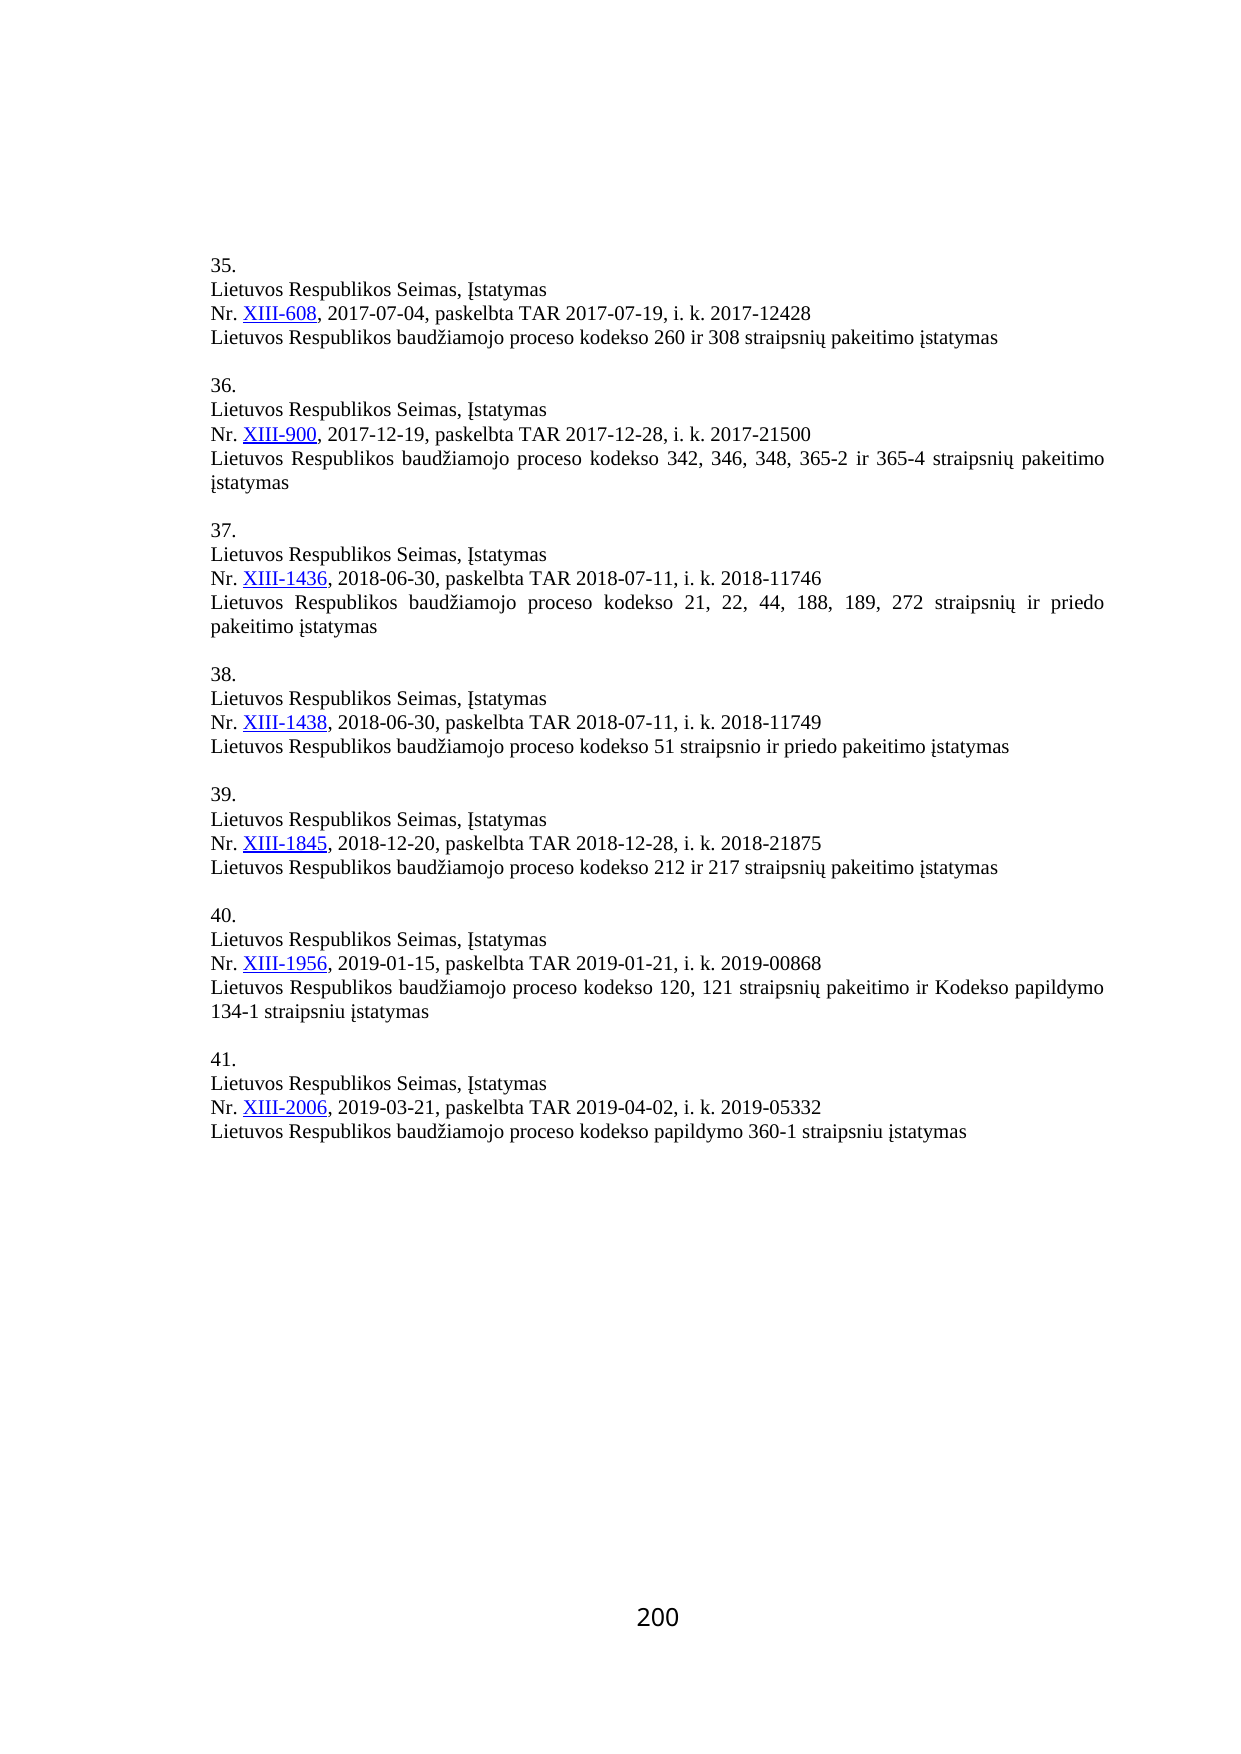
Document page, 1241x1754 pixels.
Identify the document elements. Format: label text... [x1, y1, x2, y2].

text Lietuvos Respublikos Seimas, Įstatymas [210, 927, 1105, 951]
text Lietuvos Respublikos Seimas, Įstatymas [210, 397, 1105, 421]
text 36. [210, 373, 1105, 397]
text Lietuvos Respublikos baudžiamojo proceso kodekso 120, 121 straipsnių pakeitimo ir Kodekso papildymo 134-1 straipsniu įstatymas [210, 975, 1105, 1023]
text Lietuvos Respublikos baudžiamojo proceso kodekso 21, 22, 44, 188, 189, 272 straipsnių ir priedo pakeitimo įstatymas [210, 590, 1105, 638]
text Lietuvos Respublikos baudžiamojo proceso kodekso 342, 346, 348, 365-2 ir 365-4 straipsnių pakeitimo įstatymas [210, 446, 1105, 494]
text Nr. XIII-900, 2017-12-19, paskelbta TAR 2017-12-28, i. k. 2017-21500 [210, 421, 1105, 446]
text Lietuvos Respublikos Seimas, Įstatymas [210, 806, 1105, 831]
text Nr. XIII-1436, 2018-06-30, paskelbta TAR 2018-07-11, i. k. 2018-11746 [210, 566, 1105, 590]
text Lietuvos Respublikos Seimas, Įstatymas [210, 542, 1105, 566]
text Lietuvos Respublikos Seimas, Įstatymas [210, 686, 1105, 710]
text 41. [210, 1047, 1105, 1071]
text 35. [210, 253, 1105, 277]
text 38. [210, 662, 1105, 686]
text 39. [210, 782, 1105, 806]
text Lietuvos Respublikos baudžiamojo proceso kodekso 260 ir 308 straipsnių pakeitimo įstatymas [210, 325, 1105, 349]
text Lietuvos Respublikos baudžiamojo proceso kodekso papildymo 360-1 straipsniu įstatymas [210, 1119, 1105, 1143]
text Nr. XIII-1845, 2018-12-20, paskelbta TAR 2018-12-28, i. k. 2018-21875 [210, 831, 1105, 854]
text Lietuvos Respublikos baudžiamojo proceso kodekso 212 ir 217 straipsnių pakeitimo įstatymas [210, 854, 1105, 879]
text Nr. XIII-608, 2017-07-04, paskelbta TAR 2017-07-19, i. k. 2017-12428 [210, 301, 1105, 325]
text 40. [210, 903, 1105, 927]
text Nr. XIII-2006, 2019-03-21, paskelbta TAR 2019-04-02, i. k. 2019-05332 [210, 1095, 1105, 1119]
text Nr. XIII-1438, 2018-06-30, paskelbta TAR 2018-07-11, i. k. 2018-11749 [210, 710, 1105, 734]
text Lietuvos Respublikos Seimas, Įstatymas [210, 1071, 1105, 1095]
text Lietuvos Respublikos Seimas, Įstatymas [210, 277, 1105, 301]
text Lietuvos Respublikos baudžiamojo proceso kodekso 51 straipsnio ir priedo pakeitimo įstatymas [210, 734, 1105, 758]
text 37. [210, 518, 1105, 542]
text Nr. XIII-1956, 2019-01-15, paskelbta TAR 2019-01-21, i. k. 2019-00868 [210, 951, 1105, 975]
